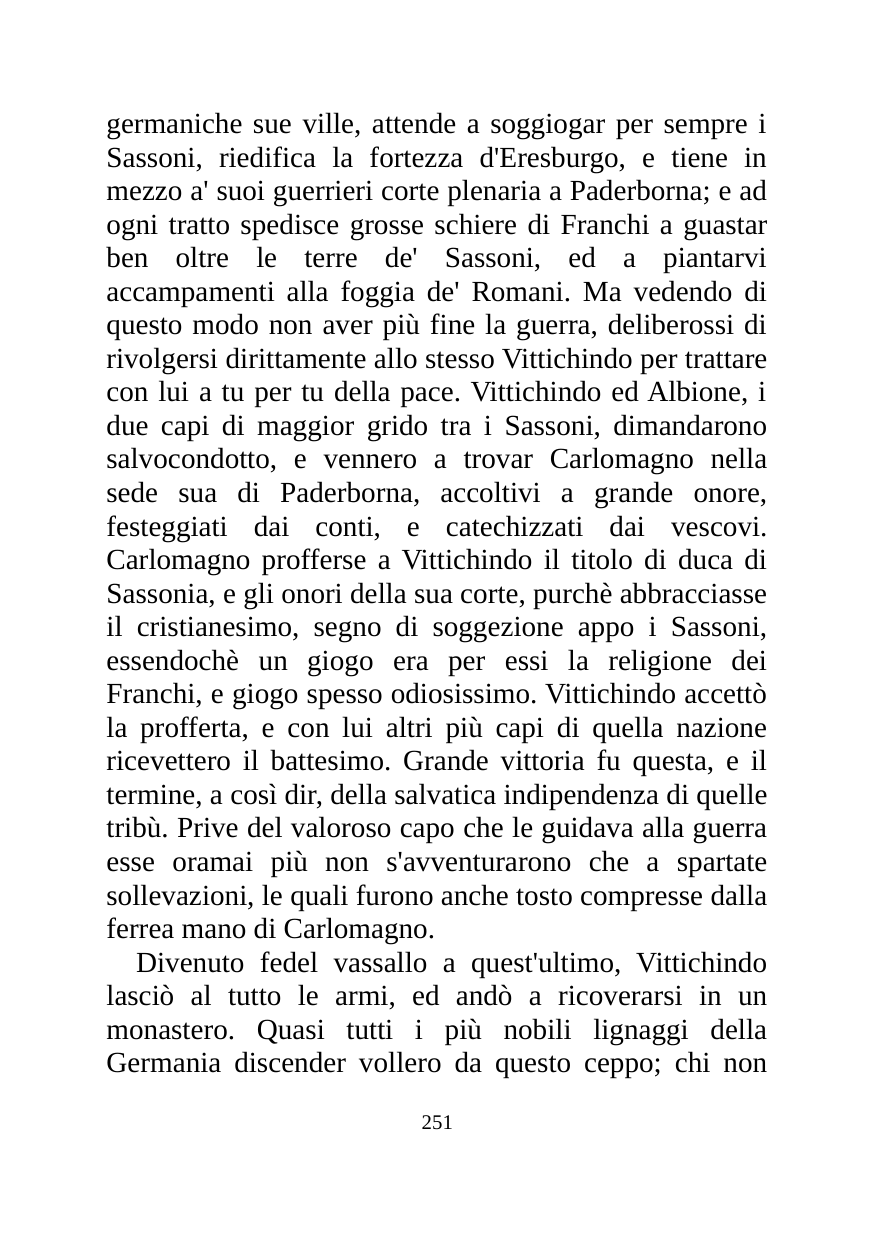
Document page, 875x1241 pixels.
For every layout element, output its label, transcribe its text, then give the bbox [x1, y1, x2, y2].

text germaniche sue ville, attende a soggiogar per sempre i Sassoni, riedifica la fortezza d'Eresburgo, e tiene in mezzo a' suoi guerrieri corte plenaria a Paderborna; e ad ogni tratto spedisce grosse schiere di Franchi a guastar ben oltre le terre de' Sassoni, ed a piantarvi accampamenti alla foggia de' Romani. Ma vedendo di questo modo non aver più fine la guerra, deliberossi di rivolgersi dirittamente allo stesso Vittichindo per trattare con lui a tu per tu della pace. Vittichindo ed Albione, i due capi di maggior grido tra i Sassoni, dimandarono salvocondotto, e vennero a trovar Carlomagno nella sede sua di Paderborna, accoltivi a grande onore, festeggiati dai conti, e catechizzati dai vescovi. Carlomagno profferse a Vittichindo il titolo di duca di Sassonia, e gli onori della sua corte, purchè abbracciasse il cristianesimo, segno di soggezione appo i Sassoni, essendochè un giogo era per essi la religione dei Franchi, e giogo spesso odiosissimo. Vittichindo accettò la profferta, e con lui altri più capi di quella nazione ricevettero il battesimo. Grande vittoria fu questa, e il termine, a così dir, della salvatica indipendenza di quelle tribù. Prive del valoroso capo che le guidava alla guerra esse oramai più non s'avventurarono che a spartate sollevazioni, le quali furono anche tosto compresse dalla ferrea mano di Carlomagno. [106, 106, 768, 945]
text Divenuto fedel vassallo a quest'ultimo, Vittichindo lasciò al tutto le armi, ed andò a ricoverarsi in un monastero. Quasi tutti i più nobili lignaggi della Germania discender vollero da questo ceppo; chi non [106, 945, 768, 1079]
